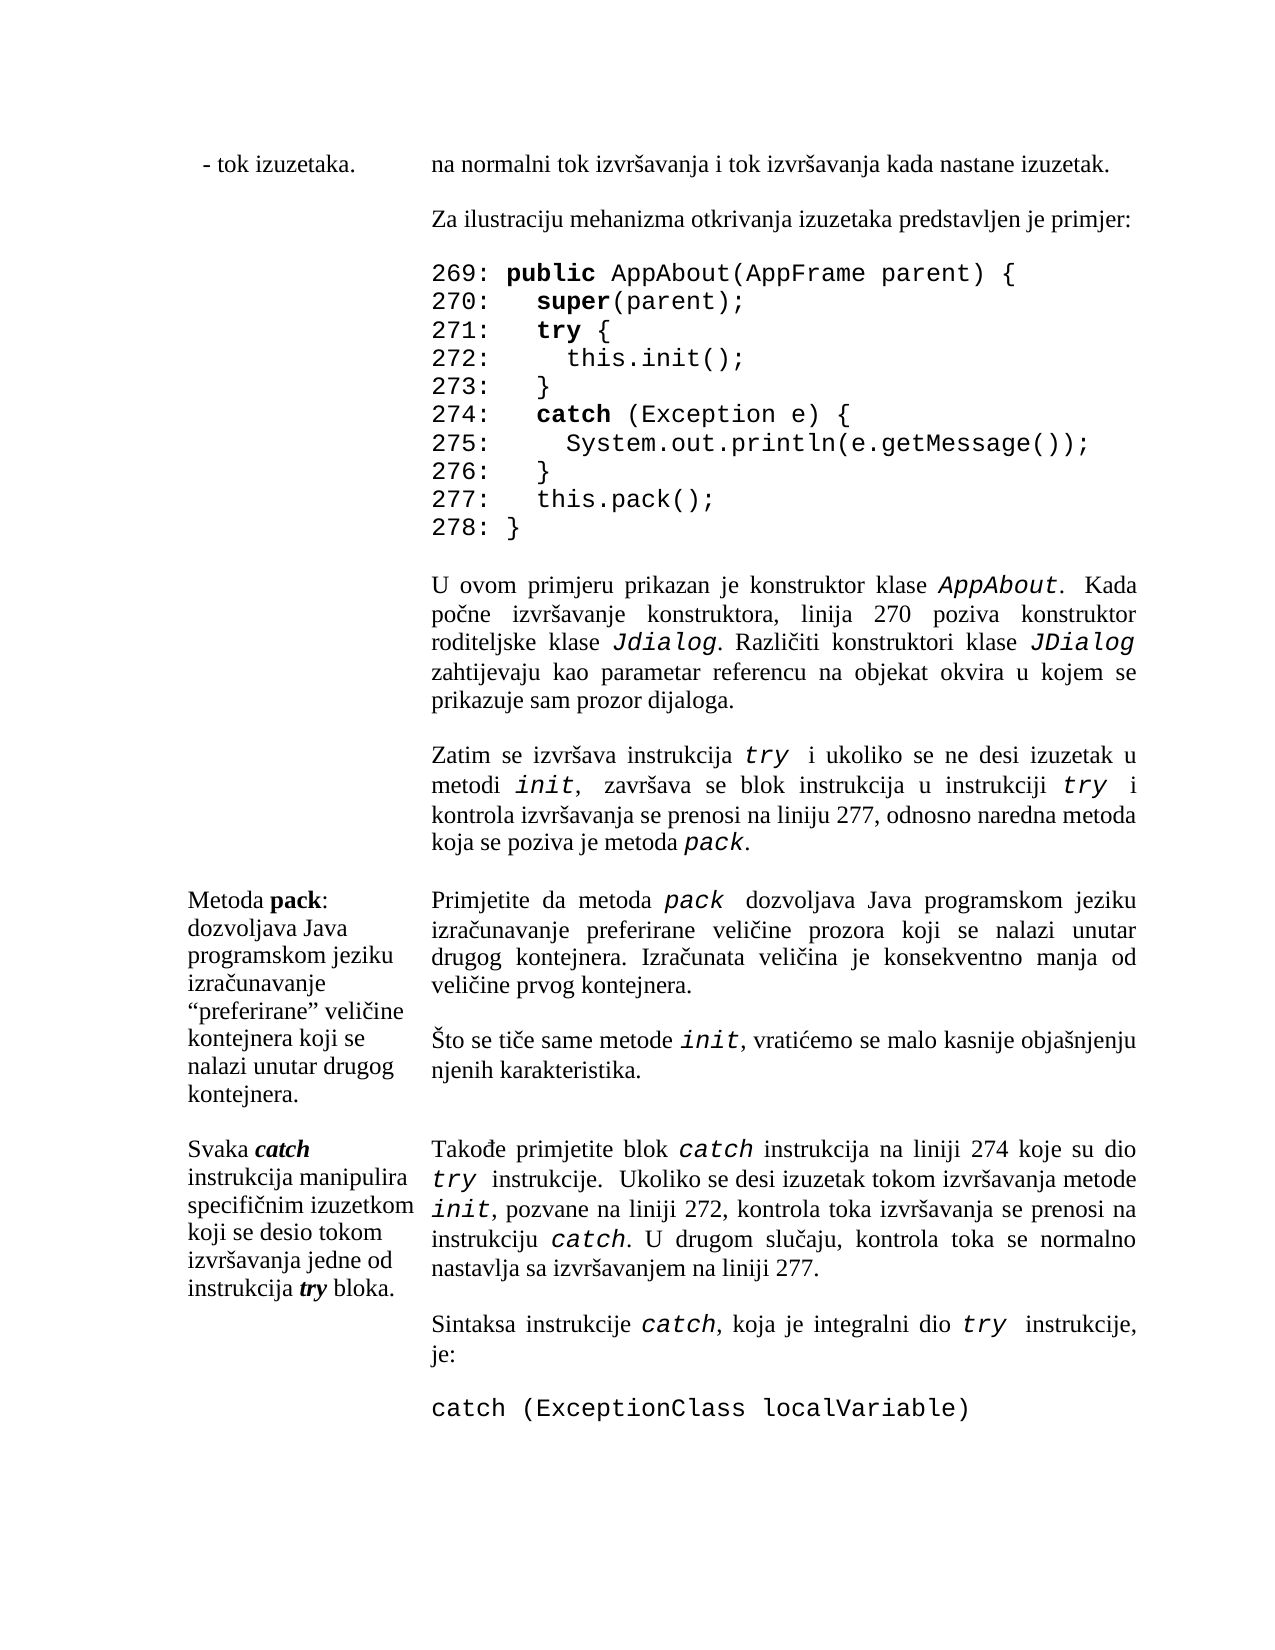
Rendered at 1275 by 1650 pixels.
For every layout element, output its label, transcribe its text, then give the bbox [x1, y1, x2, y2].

table_header [180, 1395, 424, 1423]
table_header [180, 571, 424, 713]
table_header catch (ExceptionClass localVariable) [424, 1395, 1144, 1423]
table_header [180, 261, 424, 543]
table_header Metoda pack: dozvoljava Java programskom jeziku izračunavanje “preferirane” veličine kontejnera koji se nalazi unutar drugog kontejnera. [180, 886, 424, 1108]
table_header Takođe primjetite blok catch instrukcija na liniji 274 koje su dio try instrukcije. Ukoliko se desi izuzetak tokom izvršavanja metode init, pozvane na liniji 272, kontrola toka izvršavanja se prenosi na instrukciju catch. U drugom slučaju, kontrola toka se normalno nastavlja sa izvršavanjem na liniji 277. Sintaksa instrukcije catch, koja je integralni dio try instrukcije, je: [424, 1135, 1144, 1367]
table_header 269: public AppAbout(AppFrame parent) { 270: super(parent); 271: try { 272: this.init(); 273: } 274: catch (Exception e) { 275: System.out.println(e.getMessage()); 276: } 277: this.pack(); 278: } [424, 261, 1144, 543]
table_header Zatim se izvršava instrukcija try i ukoliko se ne desi izuzetak u metodi init, završava se blok instrukcija u instrukciji try i kontrola izvršavanja se prenosi na liniju 277, odnosno naredna metoda koja se poziva je metoda pack. [424, 741, 1144, 858]
table_header U ovom primjeru prikazan je konstruktor klase AppAbout. Kada počne izvršavanje konstruktora, linija 270 poziva konstruktor roditeljske klase Jdialog. Različiti konstruktori klase JDialog zahtijevaju kao parametar referencu na objekat okvira u kojem se prikazuje sam prozor dijaloga. [424, 571, 1144, 713]
table_header na normalni tok izvršavanja i tok izvršavanja kada nastane izuzetak. Za ilustraciju mehanizma otkrivanja izuzetaka predstavljen je primjer: [424, 150, 1144, 233]
table_header [180, 741, 424, 858]
table_header Svaka catch instrukcija manipulira specifičnim izuzetkom koji se desio tokom izvršavanja jedne od instrukcija try bloka. [180, 1135, 424, 1367]
table_header - tok izuzetaka. [180, 150, 424, 233]
table_header Primjetite da metoda pack dozvoljava Java programskom jeziku izračunavanje preferirane veličine prozora koji se nalazi unutar drugog kontejnera. Izračunata veličina je konsekventno manja od veličine prvog kontejnera. Što se tiče same metode init, vratićemo se malo kasnije objašnjenju njenih karakteristika. [424, 886, 1144, 1108]
